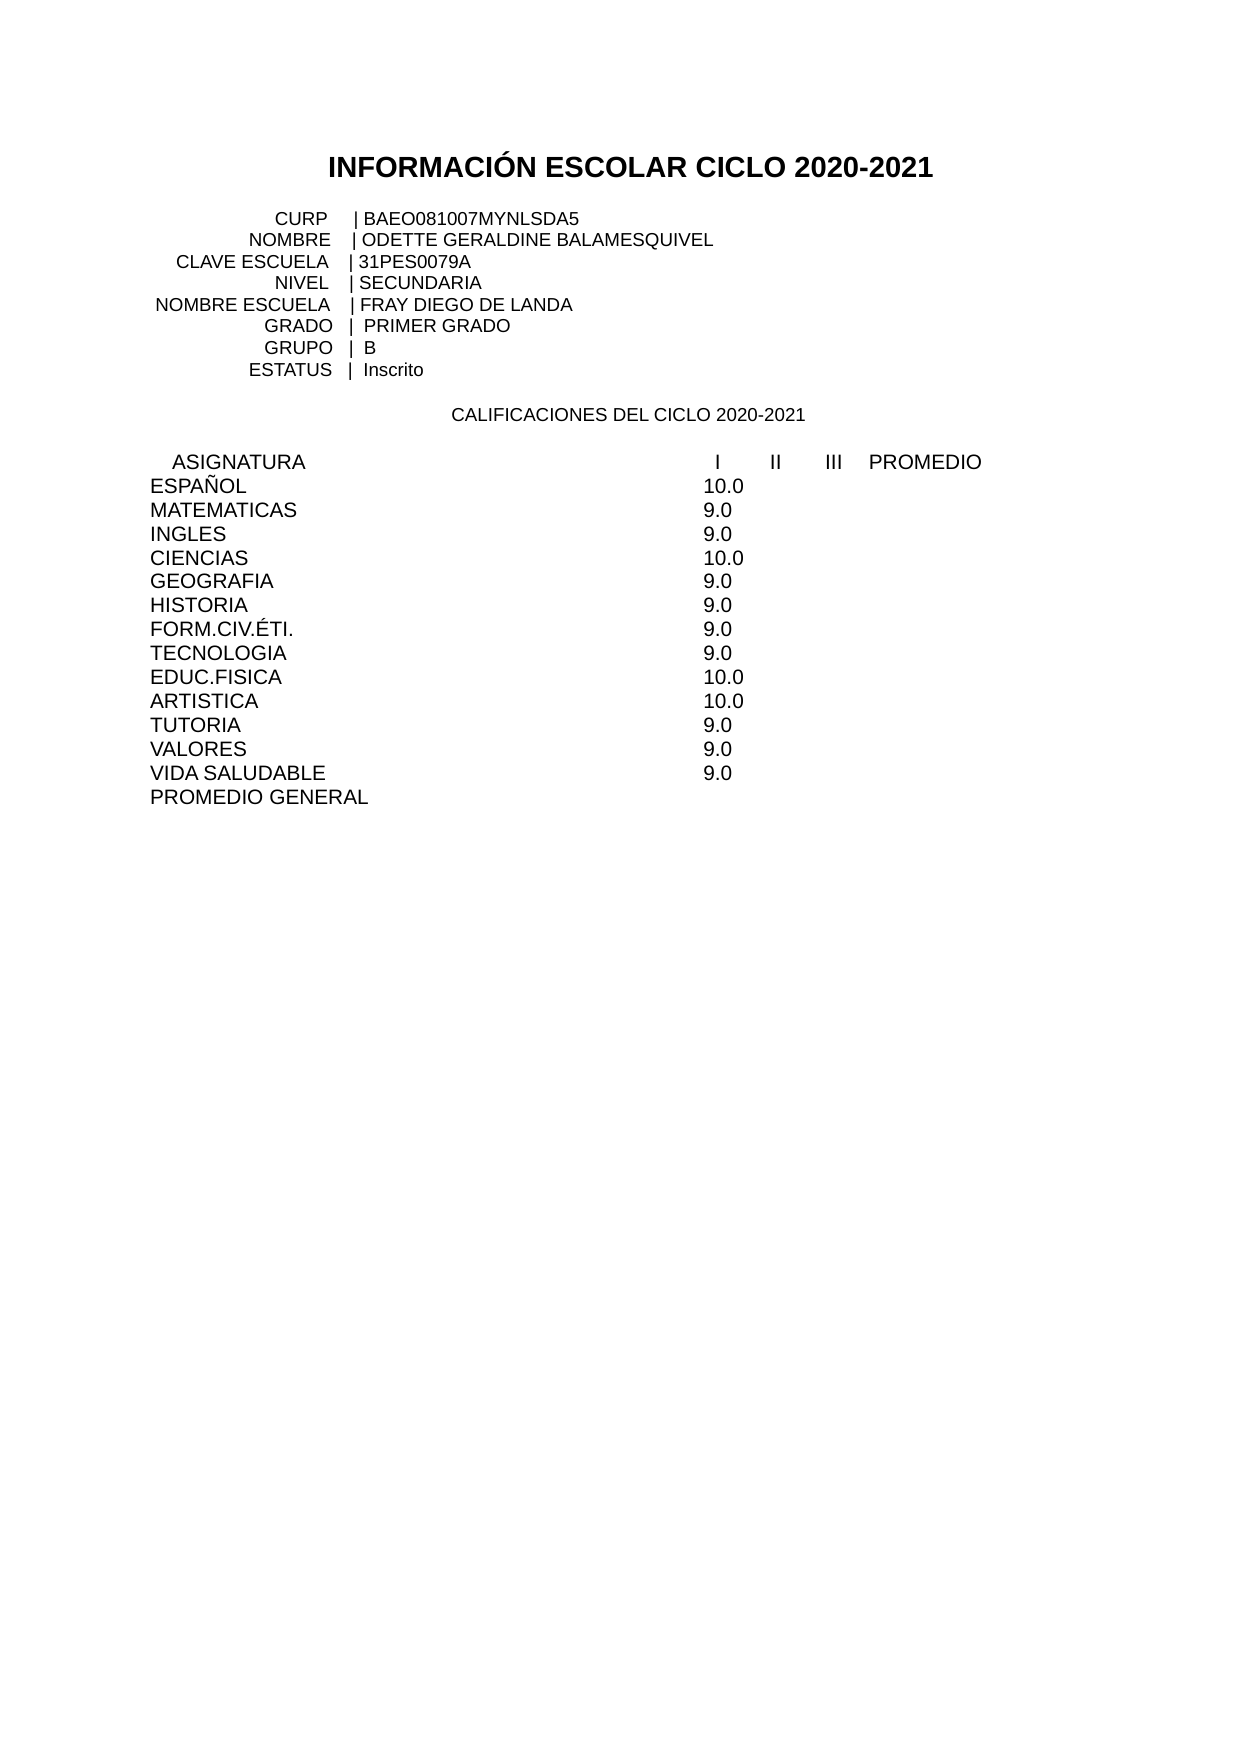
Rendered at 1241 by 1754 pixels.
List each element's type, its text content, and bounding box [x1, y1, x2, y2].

text CURP | BAEO081007MYNLSDA5 [150, 207, 1090, 229]
table_header ASIGNATURA [150, 450, 703, 473]
table_cell [814, 713, 869, 737]
table_cell VIDA SALUDABLE [150, 761, 703, 785]
table_header I [703, 450, 758, 473]
table_cell [758, 761, 813, 785]
table_cell [814, 569, 869, 593]
table_cell 9.0 [703, 713, 758, 737]
table_cell 9.0 [703, 569, 758, 593]
text NOMBRE ESCUELA | FRAY DIEGO DE LANDA [150, 294, 1090, 315]
table_cell [814, 545, 869, 569]
table_cell [814, 617, 869, 641]
table_cell TECNOLOGIA [150, 641, 703, 665]
table_cell CIENCIAS [150, 545, 703, 569]
table_cell [758, 737, 813, 761]
table_cell [758, 569, 813, 593]
table_cell [814, 689, 869, 713]
table_cell [869, 569, 1090, 593]
text GRUPO | B [150, 337, 1090, 358]
table_cell 9.0 [703, 498, 758, 521]
table_cell [869, 498, 1090, 521]
table_cell [869, 521, 1090, 545]
table_cell [869, 689, 1090, 713]
table_cell 10.0 [703, 474, 758, 497]
text CALIFICACIONES DEL CICLO 2020-2021 [150, 404, 1090, 426]
table_cell HISTORIA [150, 593, 703, 617]
table_cell [758, 593, 813, 617]
table_cell 10.0 [703, 665, 758, 689]
table_cell GEOGRAFIA [150, 569, 703, 593]
table_header PROMEDIO [869, 450, 1090, 473]
table_cell [703, 785, 758, 809]
table_cell 10.0 [703, 545, 758, 569]
table_cell [758, 521, 813, 545]
table_cell [814, 593, 869, 617]
text INFORMACIÓN ESCOLAR CICLO 2020-2021 [150, 150, 1090, 183]
table_cell [869, 617, 1090, 641]
table_cell ESPAÑOL [150, 474, 703, 497]
table_cell [814, 761, 869, 785]
table_cell [869, 474, 1090, 497]
table_cell 9.0 [703, 617, 758, 641]
table_cell [869, 545, 1090, 569]
table_cell [758, 617, 813, 641]
table_cell [758, 713, 813, 737]
table_cell 9.0 [703, 521, 758, 545]
table_cell 10.0 [703, 689, 758, 713]
text NOMBRE | ODETTE GERALDINE BALAMESQUIVEL [150, 229, 1090, 251]
table_cell PROMEDIO GENERAL [150, 785, 703, 809]
table_cell 9.0 [703, 641, 758, 665]
table_cell MATEMATICAS [150, 498, 703, 521]
table_cell [758, 474, 813, 497]
table_cell [869, 761, 1090, 785]
table_cell [869, 665, 1090, 689]
table_cell [814, 665, 869, 689]
table_cell [869, 641, 1090, 665]
table_cell 9.0 [703, 761, 758, 785]
table_cell [758, 545, 813, 569]
table_cell 9.0 [703, 593, 758, 617]
table_cell [814, 641, 869, 665]
table_cell [814, 474, 869, 497]
table_header III [814, 450, 869, 473]
text CLAVE ESCUELA | 31PES0079A [150, 251, 1090, 272]
table_cell [758, 665, 813, 689]
table_cell [814, 737, 869, 761]
table_cell 9.0 [703, 737, 758, 761]
table_cell VALORES [150, 737, 703, 761]
table_cell [814, 521, 869, 545]
table_cell FORM.CIV.ÉTI. [150, 617, 703, 641]
table_cell TUTORIA [150, 713, 703, 737]
table_cell EDUC.FISICA [150, 665, 703, 689]
table_header II [758, 450, 813, 473]
table_cell ARTISTICA [150, 689, 703, 713]
table_cell [758, 498, 813, 521]
table_cell [758, 641, 813, 665]
table_cell [814, 498, 869, 521]
text NIVEL | SECUNDARIA [150, 272, 1090, 294]
text ESTATUS | Inscrito [150, 358, 1090, 380]
table_cell [758, 689, 813, 713]
table_cell INGLES [150, 521, 703, 545]
text GRADO | PRIMER GRADO [150, 315, 1090, 337]
table_cell [869, 593, 1090, 617]
table_cell [869, 737, 1090, 761]
table_cell [869, 713, 1090, 737]
